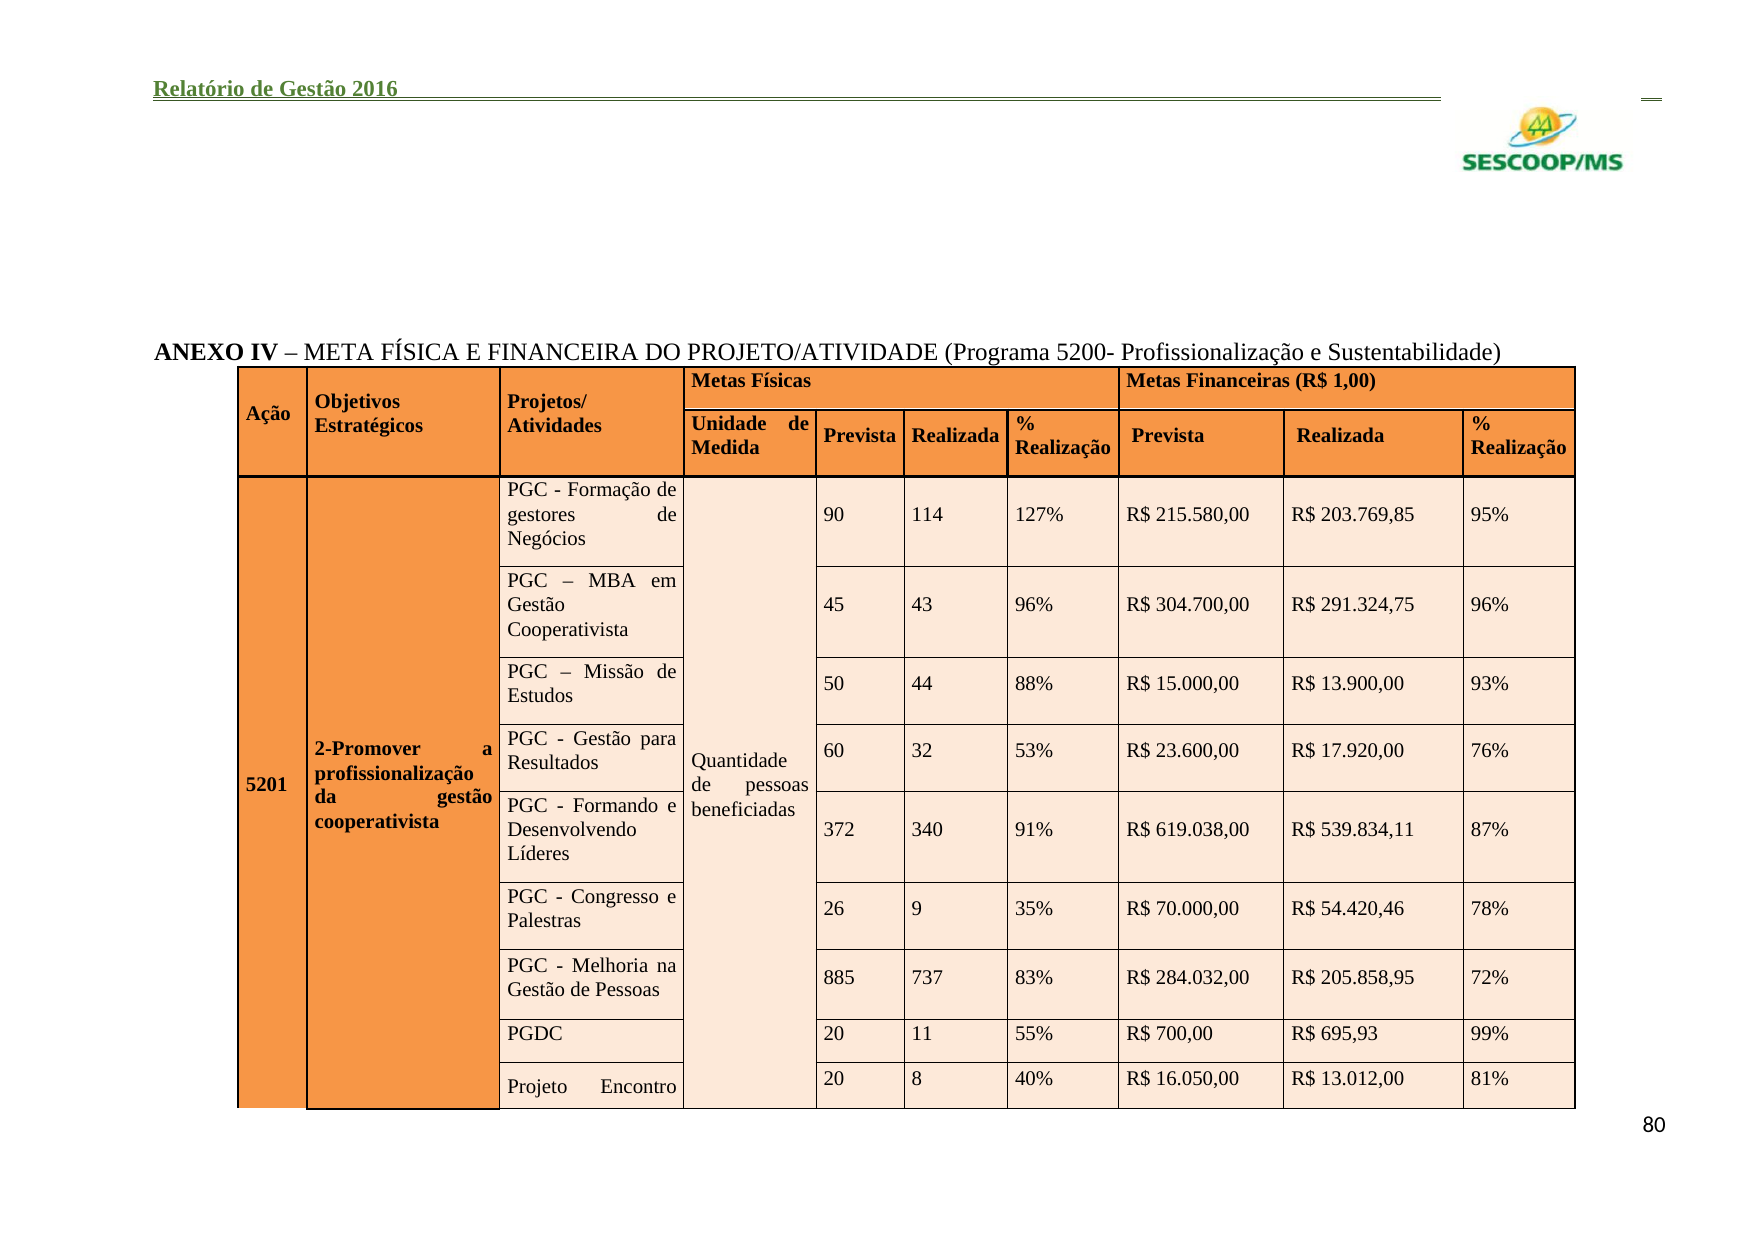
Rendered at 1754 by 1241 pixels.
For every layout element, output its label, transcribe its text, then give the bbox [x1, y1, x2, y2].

table_cell 96% [1008, 567, 1118, 657]
table_cell 81% [1464, 1063, 1574, 1108]
table_cell 45 [817, 567, 904, 657]
table_cell 99% [1464, 1020, 1574, 1062]
table_cell Unidade de Medida [685, 411, 815, 475]
table_cell Prevista [1120, 411, 1283, 475]
table_cell R$ 215.580,00 [1119, 478, 1283, 566]
table_cell R$ 13.900,00 [1284, 658, 1463, 724]
table_cell 340 [905, 792, 1007, 882]
table_cell PGC – MBA em Gestão Cooperativista [500, 567, 683, 657]
table_cell R$ 695,93 [1284, 1020, 1463, 1062]
table_cell R$ 54.420,46 [1284, 883, 1463, 949]
table_cell 372 [817, 792, 904, 882]
table_cell 44 [905, 658, 1007, 724]
table_cell 50 [817, 658, 904, 724]
table_cell R$ 17.920,00 [1284, 725, 1463, 791]
table_cell R$ 23.600,00 [1119, 725, 1283, 791]
table_cell 78% [1464, 883, 1574, 949]
table_cell 95% [1464, 478, 1574, 566]
table_cell R$ 205.858,95 [1284, 950, 1463, 1019]
table_header Projetos/ Atividades [501, 368, 683, 475]
table_cell R$ 304.700,00 [1119, 567, 1283, 657]
table_cell Prevista [817, 411, 903, 475]
table_cell Projeto Encontro [500, 1063, 683, 1108]
table_cell Realizada [905, 411, 1006, 475]
table_header Metas Financeiras (R$ 1,00) [1120, 368, 1574, 408]
table_cell R$ 203.769,85 [1284, 478, 1463, 566]
table_cell % Realização [1464, 411, 1574, 475]
table_cell 20 [817, 1063, 904, 1108]
table_cell Realizada [1285, 411, 1462, 475]
table_cell 8 [905, 1063, 1007, 1108]
table_cell 96% [1464, 567, 1574, 657]
table_cell 43 [905, 567, 1007, 657]
table_cell 91% [1008, 792, 1118, 882]
table_cell R$ 539.834,11 [1284, 792, 1463, 882]
table_cell R$ 291.324,75 [1284, 567, 1463, 657]
table_header Metas Físicas [685, 368, 1118, 408]
table_cell PGDC [500, 1020, 683, 1062]
table_cell R$ 16.050,00 [1119, 1063, 1283, 1108]
table_cell Quantidade de pessoas beneficiadas [684, 478, 816, 1108]
table_cell % Realização [1009, 411, 1118, 475]
table_cell PGC - Formando e Desenvolvendo Líderes [500, 792, 683, 882]
table_cell PGC - Gestão para Resultados [500, 725, 683, 791]
table_cell R$ 15.000,00 [1119, 658, 1283, 724]
table_cell PGC - Congresso e Palestras [500, 883, 683, 949]
table_cell 5201 [239, 478, 306, 1108]
table_cell 76% [1464, 725, 1574, 791]
table_cell 737 [905, 950, 1007, 1019]
table_cell 88% [1008, 658, 1118, 724]
table_header Objetivos Estratégicos [308, 368, 499, 475]
table_cell 93% [1464, 658, 1574, 724]
table_cell PGC - Formação de gestores de Negócios [500, 478, 683, 566]
text ANEXO IV – META FÍSICA E FINANCEIRA DO PROJETO/ATIVIDADE (Programa 5200- Profissionalização e Sustentabilidade) [148, 337, 1665, 366]
table_cell 60 [817, 725, 904, 791]
table_cell 885 [817, 950, 904, 1019]
table_cell 55% [1008, 1020, 1118, 1062]
table_cell PGC - Melhoria na Gestão de Pessoas [500, 950, 683, 1019]
table_cell 127% [1008, 478, 1118, 566]
table_cell 9 [905, 883, 1007, 949]
table_cell 87% [1464, 792, 1574, 882]
table_cell 11 [905, 1020, 1007, 1062]
table_cell 53% [1008, 725, 1118, 791]
table_cell 20 [817, 1020, 904, 1062]
table_cell 90 [817, 478, 904, 566]
table_cell R$ 284.032,00 [1119, 950, 1283, 1019]
table_cell R$ 619.038,00 [1119, 792, 1283, 882]
table_cell 40% [1008, 1063, 1118, 1108]
table_cell 114 [905, 478, 1007, 566]
table_cell R$ 13.012,00 [1284, 1063, 1463, 1108]
table_cell 83% [1008, 950, 1118, 1019]
table_cell R$ 70.000,00 [1119, 883, 1283, 949]
table_header Ação [239, 368, 306, 475]
table_cell 35% [1008, 883, 1118, 949]
table_cell 26 [817, 883, 904, 949]
table_cell 72% [1464, 950, 1574, 1019]
table_cell 32 [905, 725, 1007, 791]
table_cell 2-Promover a profissionalização da gestão cooperativista [308, 478, 499, 1108]
table_cell PGC – Missão de Estudos [500, 658, 683, 724]
table_cell R$ 700,00 [1119, 1020, 1283, 1062]
